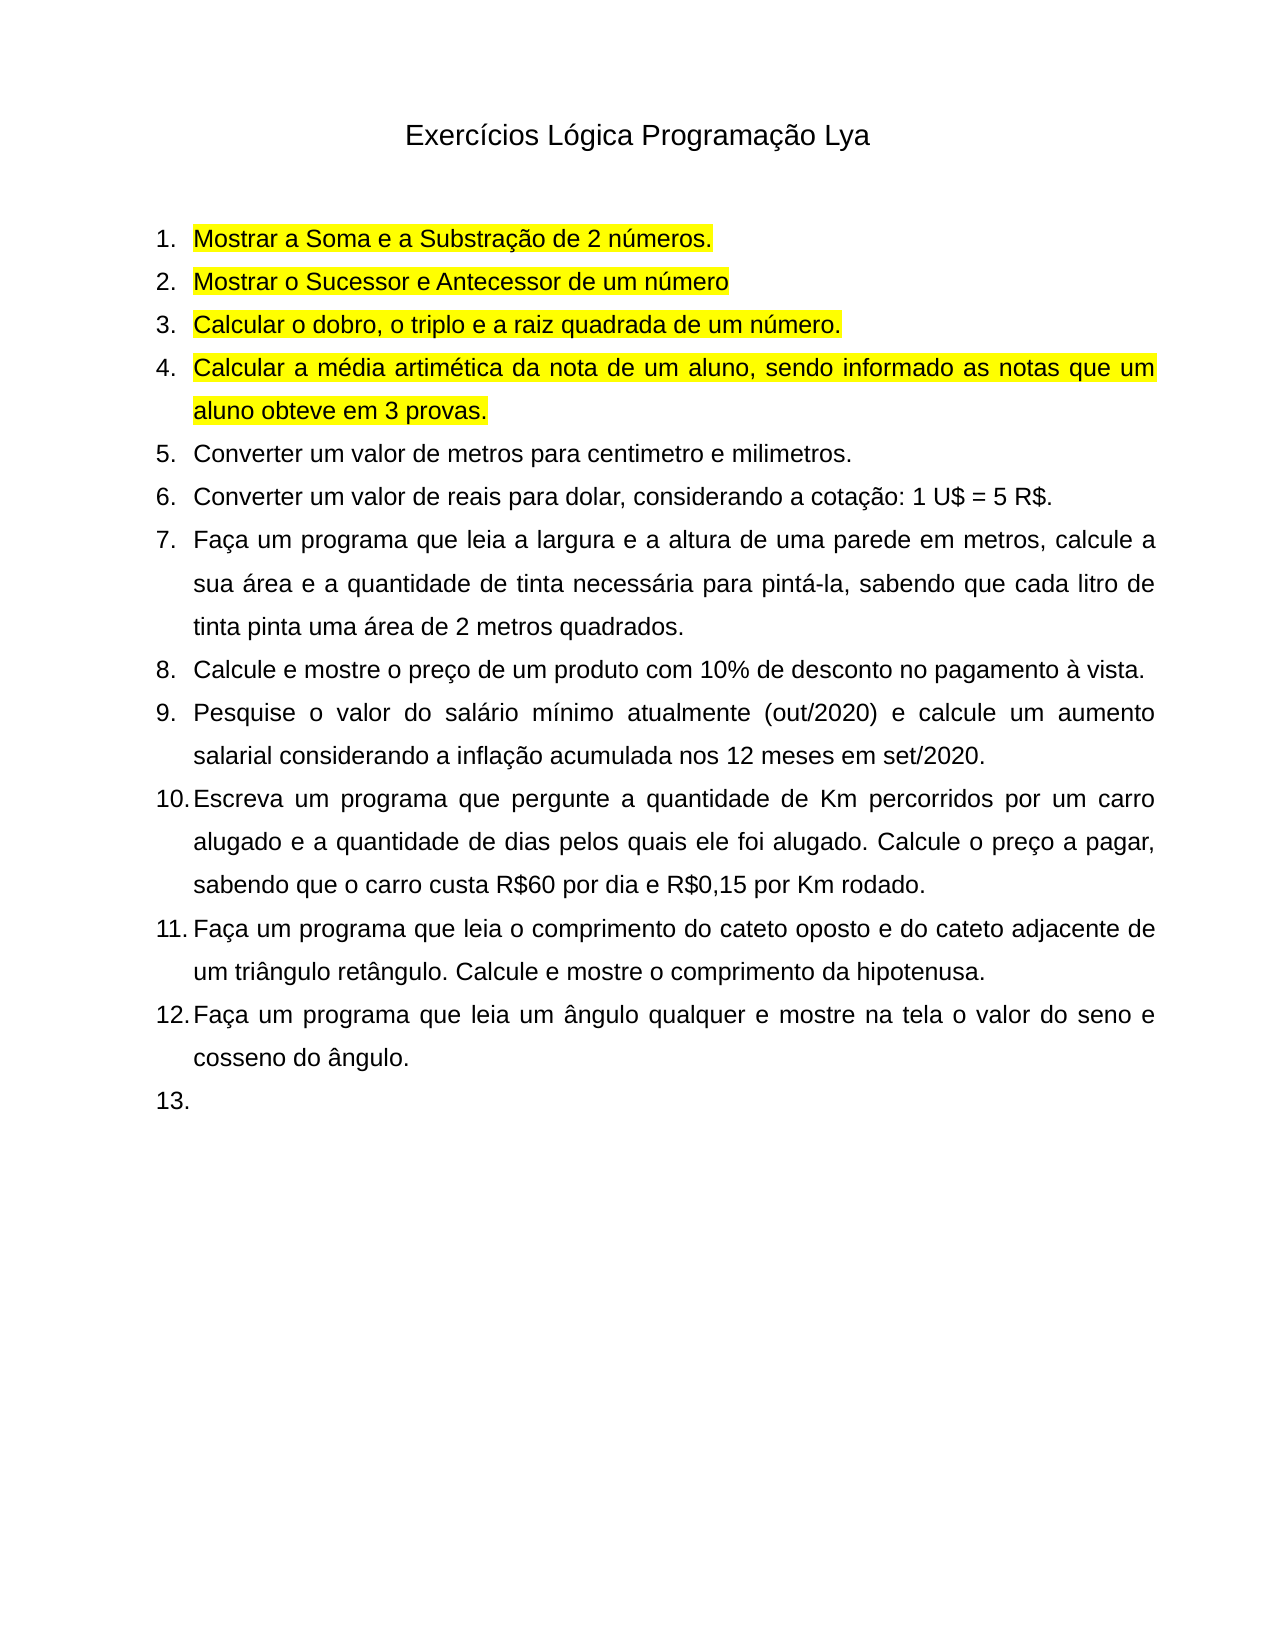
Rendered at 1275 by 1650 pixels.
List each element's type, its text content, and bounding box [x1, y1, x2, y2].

list Pesquise o valor do salário mínimo atualmente (out/2020) e calcule um aumento salarial considerando a inflação acumulada nos 12 meses em set/2020. [156, 698, 1157, 770]
list Faça um programa que leia a largura e a altura de uma parede em metros, calcule a sua área e a quantidade de tinta necessária para pintá-la, sabendo que cada litro de tinta pinta uma área de 2 metros quadrados. [156, 525, 1157, 640]
list Calcular o dobro, o triplo e a raiz quadrada de um número. [156, 310, 1157, 338]
list Escreva um programa que pergunte a quantidade de Km percorridos por um carro alugado e a quantidade de dias pelos quais ele foi alugado. Calcule o preço a pagar, sabendo que o carro custa R$60 por dia e R$0,15 por Km rodado. [156, 784, 1157, 899]
list Converter um valor de metros para centimetro e milimetros. [156, 439, 1157, 468]
list Calcular a média artimética da nota de um aluno, sendo informado as notas que um aluno obteve em 3 provas. [156, 353, 1157, 425]
list Converter um valor de reais para dolar, considerando a cotação: 1 U$ = 5 R$. [156, 482, 1157, 511]
text Exercícios Lógica Programação Lya [118, 118, 1157, 152]
list Mostrar a Soma e a Substração de 2 números. [156, 223, 1157, 252]
list Faça um programa que leia o comprimento do cateto oposto e do cateto adjacente de um triângulo retângulo. Calcule e mostre o comprimento da hipotenusa. [156, 913, 1157, 985]
list Mostrar o Sucessor e Antecessor de um número [156, 267, 1157, 295]
list Calcule e mostre o preço de um produto com 10% de desconto no pagamento à vista. [156, 655, 1157, 683]
list Faça um programa que leia um ângulo qualquer e mostre na tela o valor do seno e cosseno do ângulo. [156, 1000, 1157, 1072]
